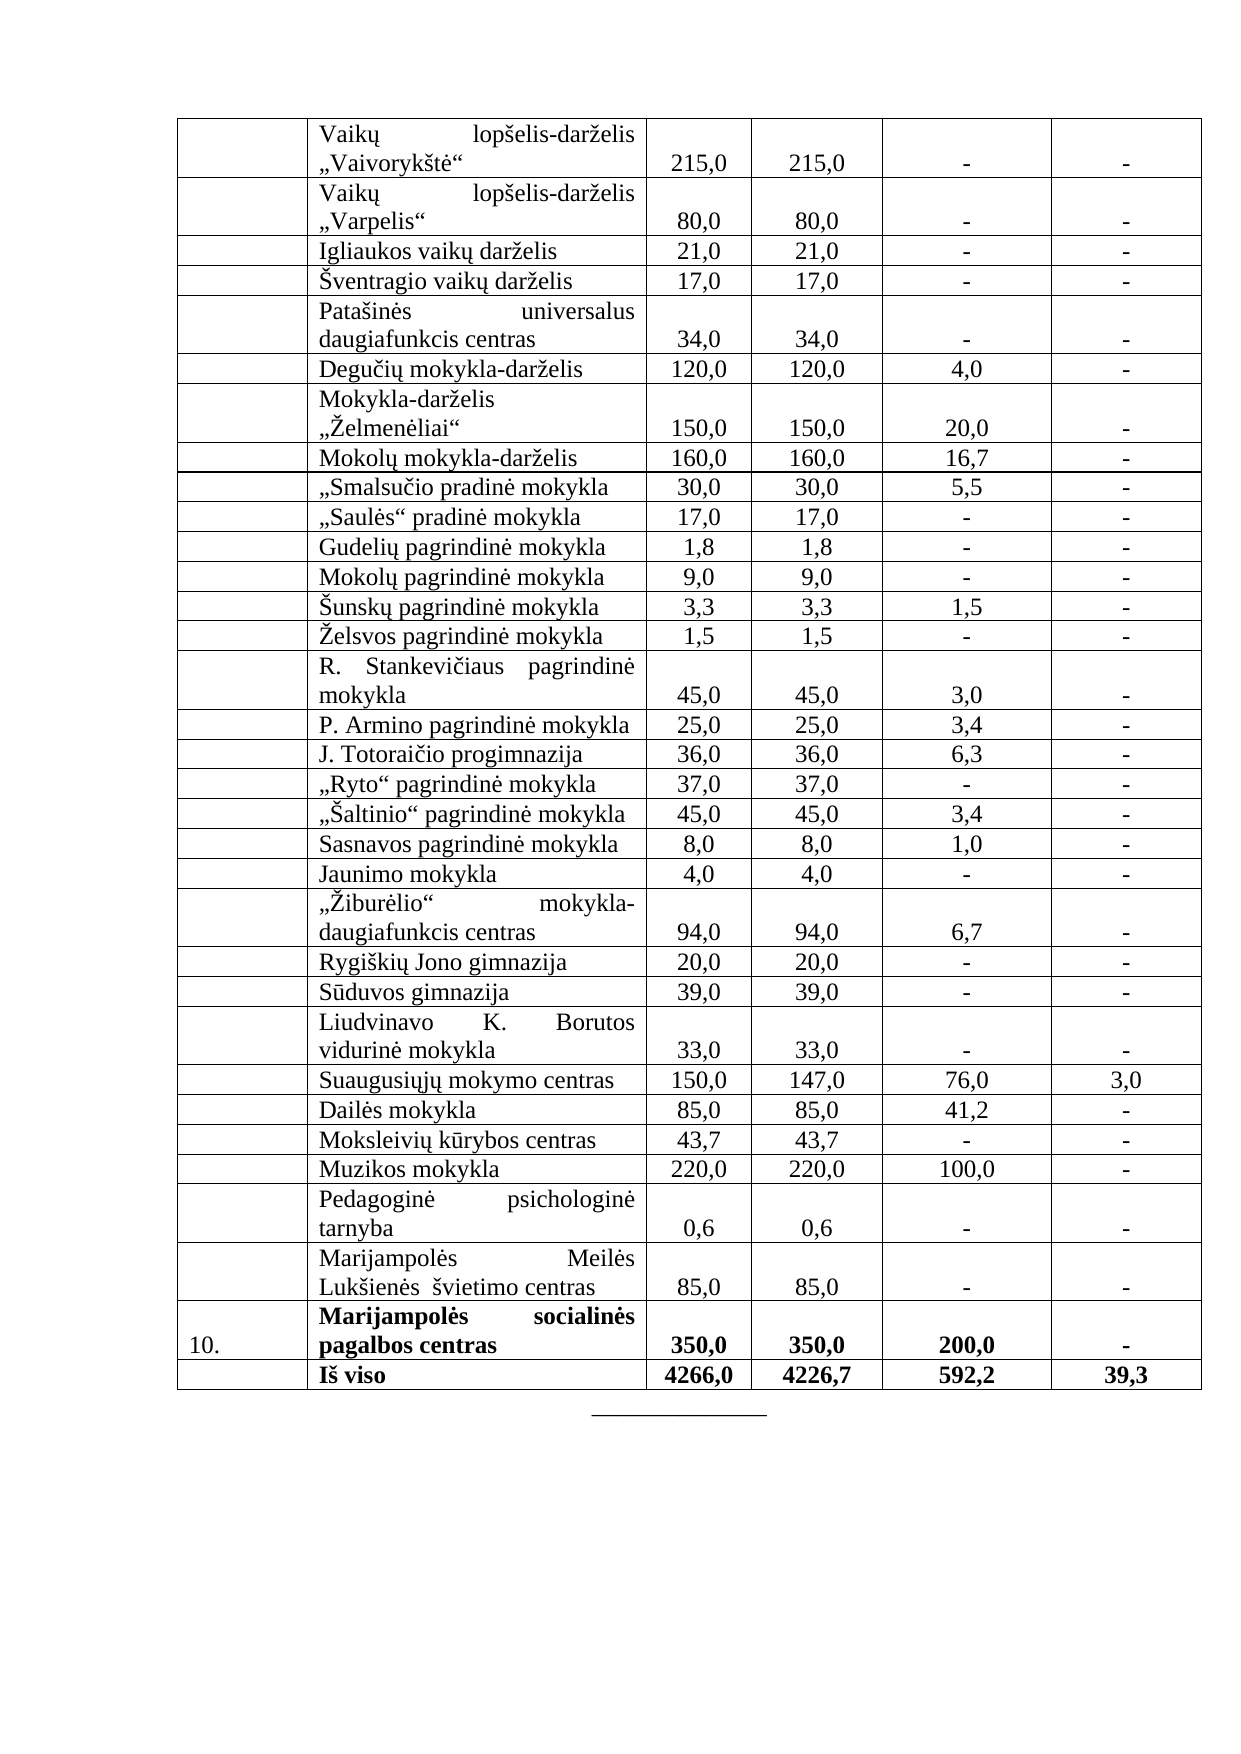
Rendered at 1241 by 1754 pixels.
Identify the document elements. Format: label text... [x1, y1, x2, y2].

table_cell 3,0 [883, 651, 1051, 709]
table_cell Mokolų pagrindinė mokykla [308, 562, 646, 591]
table_cell [178, 1125, 307, 1153]
table_cell - [883, 502, 1051, 531]
table_cell 4,0 [647, 859, 751, 887]
table_cell - [883, 178, 1051, 235]
table_cell Marijampolės Meilės Lukšienės švietimo centras [308, 1243, 646, 1300]
table_cell Muzikos mokykla [308, 1155, 646, 1183]
table_cell 4226,7 [752, 1360, 882, 1389]
table_cell 85,0 [647, 1243, 751, 1300]
table_cell 20,0 [647, 947, 751, 976]
table_cell - [1052, 1155, 1201, 1183]
table_cell 85,0 [752, 1243, 882, 1300]
table_cell - [1052, 651, 1201, 709]
table_cell - [883, 266, 1051, 295]
table_cell 17,0 [647, 266, 751, 295]
table_cell 1,5 [752, 621, 882, 650]
table_cell 100,0 [883, 1155, 1051, 1183]
table_cell 1,5 [647, 621, 751, 650]
table_cell - [1052, 1095, 1201, 1124]
table_cell 0,6 [647, 1184, 751, 1242]
table_cell 215,0 [752, 119, 882, 177]
table_cell Dailės mokykla [308, 1095, 646, 1124]
table_cell 3,0 [1052, 1065, 1201, 1094]
table_cell Moksleivių kūrybos centras [308, 1125, 646, 1153]
table_cell 36,0 [752, 740, 882, 768]
table_cell 215,0 [647, 119, 751, 177]
table_cell [178, 296, 307, 353]
table_cell - [1052, 502, 1201, 531]
table_cell - [1052, 1007, 1201, 1064]
table_cell 80,0 [752, 178, 882, 235]
table_cell - [883, 296, 1051, 353]
table_cell [178, 1007, 307, 1064]
table_cell 150,0 [647, 1065, 751, 1094]
table_cell - [1052, 562, 1201, 591]
table_cell 120,0 [647, 354, 751, 383]
table_cell [178, 384, 307, 442]
table_cell - [1052, 621, 1201, 650]
table_cell 33,0 [752, 1007, 882, 1064]
table_cell „Ryto“ pagrindinė mokykla [308, 769, 646, 798]
table_cell 17,0 [752, 502, 882, 531]
table_cell Mokolų mokykla-darželis [308, 443, 646, 471]
table_cell 16,7 [883, 443, 1051, 471]
table_cell - [883, 859, 1051, 887]
table_cell - [1052, 119, 1201, 177]
table_cell [178, 1095, 307, 1124]
table_cell [178, 592, 307, 620]
table_cell Liudvinavo K. Borutos vidurinė mokykla [308, 1007, 646, 1064]
table_cell Sūduvos gimnazija [308, 977, 646, 1006]
table_cell 36,0 [647, 740, 751, 768]
table_cell - [883, 532, 1051, 561]
table_cell - [1052, 947, 1201, 976]
table_cell 39,3 [1052, 1360, 1201, 1389]
table_cell [178, 532, 307, 561]
table_cell [178, 947, 307, 976]
table_cell - [883, 236, 1051, 265]
table_cell [178, 354, 307, 383]
table_cell - [883, 1125, 1051, 1153]
table_cell 120,0 [752, 354, 882, 383]
table_cell [178, 178, 307, 235]
table_cell 33,0 [647, 1007, 751, 1064]
table_cell P. Armino pagrindinė mokykla [308, 710, 646, 738]
table_cell [178, 266, 307, 295]
table_cell 8,0 [647, 829, 751, 858]
table_cell - [883, 977, 1051, 1006]
table_cell - [883, 1243, 1051, 1300]
table_cell 43,7 [647, 1125, 751, 1153]
table_cell [178, 621, 307, 650]
table_cell - [1052, 740, 1201, 768]
table_cell Degučių mokykla-darželis [308, 354, 646, 383]
table_cell [178, 502, 307, 531]
table_cell 220,0 [647, 1155, 751, 1183]
table_cell 85,0 [752, 1095, 882, 1124]
table_cell 160,0 [647, 443, 751, 471]
table_cell „Saulės“ pradinė mokykla [308, 502, 646, 531]
table_cell 147,0 [752, 1065, 882, 1094]
table_cell [178, 769, 307, 798]
table_cell [178, 829, 307, 858]
table_cell [178, 1184, 307, 1242]
table_cell - [1052, 977, 1201, 1006]
table_cell 1,8 [752, 532, 882, 561]
table_cell [178, 473, 307, 501]
table_cell „Šaltinio“ pagrindinė mokykla [308, 799, 646, 828]
table_cell 21,0 [647, 236, 751, 265]
table_cell J. Totoraičio progimnazija [308, 740, 646, 768]
table_cell - [1052, 1125, 1201, 1153]
table_cell 10. [178, 1301, 307, 1359]
table_cell 45,0 [647, 799, 751, 828]
table_cell 80,0 [647, 178, 751, 235]
table_cell [178, 562, 307, 591]
table_cell 3,3 [647, 592, 751, 620]
table_cell Mokykla-darželis „Želmenėliai“ [308, 384, 646, 442]
table_cell 1,8 [647, 532, 751, 561]
table_cell - [883, 769, 1051, 798]
table_cell [178, 443, 307, 471]
table_cell - [1052, 829, 1201, 858]
table_cell 45,0 [752, 651, 882, 709]
table_cell Vaikų lopšelis-darželis „Vaivorykštė“ [308, 119, 646, 177]
table_cell 94,0 [752, 889, 882, 946]
table_cell 41,2 [883, 1095, 1051, 1124]
table_cell 4,0 [883, 354, 1051, 383]
table_cell - [1052, 592, 1201, 620]
table_cell 200,0 [883, 1301, 1051, 1359]
table_cell 4266,0 [647, 1360, 751, 1389]
table_cell 17,0 [647, 502, 751, 531]
table_cell [178, 119, 307, 177]
table_cell 0,6 [752, 1184, 882, 1242]
table_cell Želsvos pagrindinė mokykla [308, 621, 646, 650]
table_cell 39,0 [647, 977, 751, 1006]
table_cell Šventragio vaikų darželis [308, 266, 646, 295]
table_cell 25,0 [752, 710, 882, 738]
table_cell „Smalsučio pradinė mokykla [308, 473, 646, 501]
table_cell - [1052, 236, 1201, 265]
table_cell - [1052, 296, 1201, 353]
table_cell Suaugusiųjų mokymo centras [308, 1065, 646, 1094]
table_cell 6,7 [883, 889, 1051, 946]
table_cell 34,0 [752, 296, 882, 353]
table_cell 30,0 [752, 473, 882, 501]
table_cell [178, 236, 307, 265]
table_cell - [1052, 1243, 1201, 1300]
table_cell - [1052, 384, 1201, 442]
table_cell Gudelių pagrindinė mokykla [308, 532, 646, 561]
table_cell Rygiškių Jono gimnazija [308, 947, 646, 976]
table_cell - [1052, 443, 1201, 471]
table_cell 3,4 [883, 710, 1051, 738]
table_cell [178, 1243, 307, 1300]
table_cell 85,0 [647, 1095, 751, 1124]
table_cell 43,7 [752, 1125, 882, 1153]
table_cell Vaikų lopšelis-darželis „Varpelis“ [308, 178, 646, 235]
table_cell - [1052, 266, 1201, 295]
table_cell - [883, 1007, 1051, 1064]
table_cell 3,4 [883, 799, 1051, 828]
table_cell 592,2 [883, 1360, 1051, 1389]
table_cell 20,0 [883, 384, 1051, 442]
table_cell 45,0 [647, 651, 751, 709]
table_cell [178, 799, 307, 828]
table_cell - [1052, 799, 1201, 828]
table_cell - [1052, 710, 1201, 738]
table_cell [178, 977, 307, 1006]
table_cell Jaunimo mokykla [308, 859, 646, 887]
table_cell 34,0 [647, 296, 751, 353]
table_cell - [1052, 1184, 1201, 1242]
table_cell 160,0 [752, 443, 882, 471]
table_cell - [1052, 769, 1201, 798]
table_cell 220,0 [752, 1155, 882, 1183]
table_cell R. Stankevičiaus pagrindinė mokykla [308, 651, 646, 709]
table_cell [178, 1155, 307, 1183]
table_cell [178, 889, 307, 946]
table_cell 21,0 [752, 236, 882, 265]
table_cell Šunskų pagrindinė mokykla [308, 592, 646, 620]
table_cell 8,0 [752, 829, 882, 858]
table_cell 9,0 [752, 562, 882, 591]
table_cell [178, 1065, 307, 1094]
table_cell Pedagoginė psichologinė tarnyba [308, 1184, 646, 1242]
table_cell 3,3 [752, 592, 882, 620]
table_cell 39,0 [752, 977, 882, 1006]
table_cell 94,0 [647, 889, 751, 946]
table_cell 76,0 [883, 1065, 1051, 1094]
table_cell 1,5 [883, 592, 1051, 620]
table_cell - [1052, 859, 1201, 887]
table_cell [178, 1360, 307, 1389]
table_cell Sasnavos pagrindinė mokykla [308, 829, 646, 858]
table_cell 9,0 [647, 562, 751, 591]
table_cell Patašinės universalus daugiafunkcis centras [308, 296, 646, 353]
table_cell 6,3 [883, 740, 1051, 768]
table_cell 25,0 [647, 710, 751, 738]
table_cell 4,0 [752, 859, 882, 887]
table_cell Iš viso [308, 1360, 646, 1389]
table_cell - [1052, 532, 1201, 561]
table_cell - [883, 562, 1051, 591]
table_cell - [1052, 473, 1201, 501]
table_cell 20,0 [752, 947, 882, 976]
table_cell 37,0 [647, 769, 751, 798]
table_cell - [1052, 889, 1201, 946]
table_cell - [883, 119, 1051, 177]
table_cell [178, 710, 307, 738]
table_cell 150,0 [752, 384, 882, 442]
table_cell 1,0 [883, 829, 1051, 858]
table_cell 150,0 [647, 384, 751, 442]
table_cell [178, 651, 307, 709]
table_cell - [1052, 354, 1201, 383]
table_cell [178, 740, 307, 768]
table_cell „Žiburėlio“ mokykla-daugiafunkcis centras [308, 889, 646, 946]
table_cell 350,0 [752, 1301, 882, 1359]
table_cell 350,0 [647, 1301, 751, 1359]
table_cell [178, 859, 307, 887]
table_cell - [883, 947, 1051, 976]
table_cell 5,5 [883, 473, 1051, 501]
table_cell - [1052, 1301, 1201, 1359]
table_cell - [883, 621, 1051, 650]
table_cell 45,0 [752, 799, 882, 828]
text ______________ [177, 1390, 1181, 1418]
table_cell Marijampolės socialinės pagalbos centras [308, 1301, 646, 1359]
table_cell - [883, 1184, 1051, 1242]
table_cell Igliaukos vaikų darželis [308, 236, 646, 265]
table_cell 37,0 [752, 769, 882, 798]
table_cell 30,0 [647, 473, 751, 501]
table_cell - [1052, 178, 1201, 235]
table_cell 17,0 [752, 266, 882, 295]
